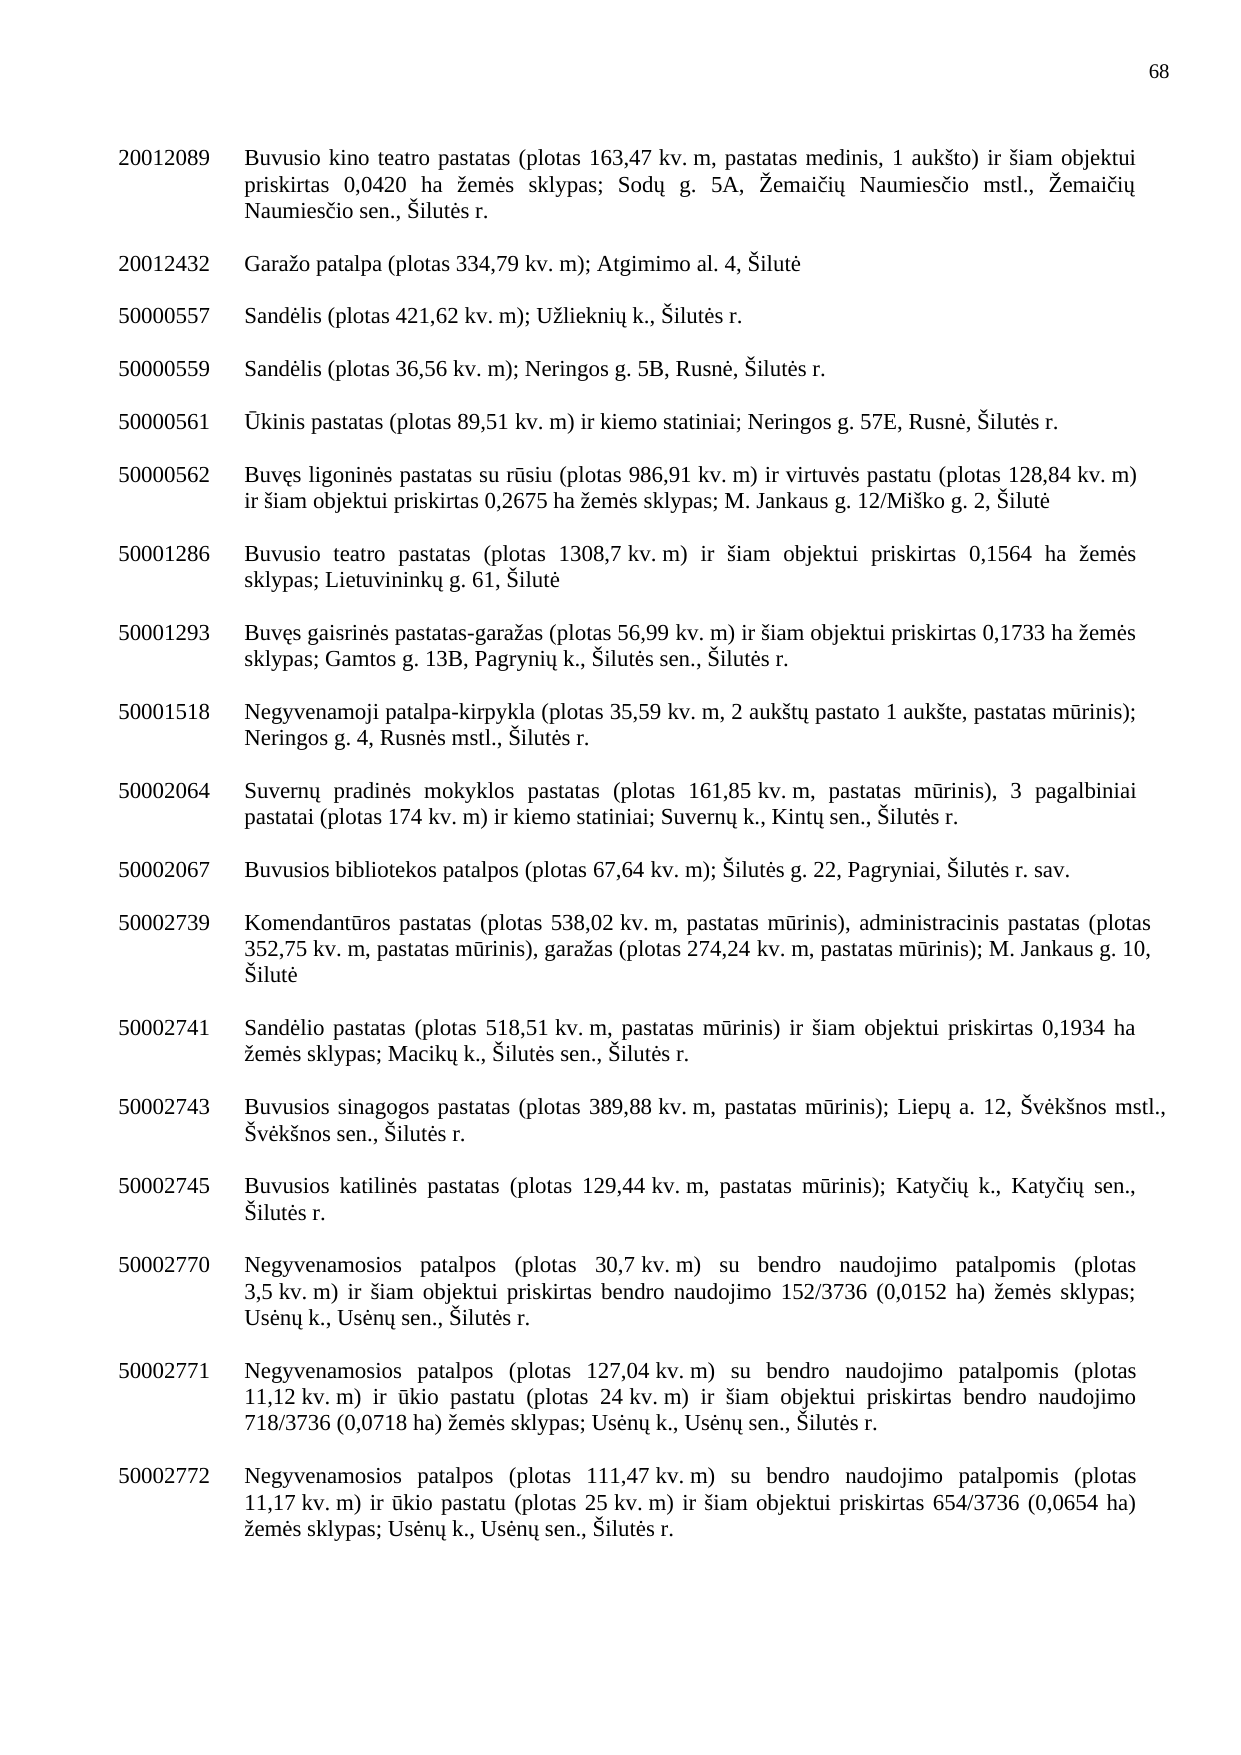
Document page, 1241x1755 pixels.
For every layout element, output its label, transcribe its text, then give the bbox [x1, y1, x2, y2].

table_cell Sandėlis (plotas 421,62 kv. m); Užlieknių k., Šilutės r. [233, 303, 1148, 329]
table_cell [101, 988, 1198, 1014]
table_cell [1193, 1251, 1198, 1330]
table_cell 50002067 [101, 856, 233, 882]
table_cell 50001286 [101, 540, 233, 592]
table_cell [1163, 619, 1178, 672]
table_cell Buvęs gaisrinės pastatas-garažas (plotas 56,99 kv. m) ir šiam objektui priskirtas 0,1733 ha žemės sklypas; Gamtos g. 13B, Pagrynių k., Šilutės sen., Šilutės r. [233, 619, 1148, 672]
table_cell [1148, 1357, 1163, 1436]
table_cell [1193, 619, 1198, 672]
table_cell [1193, 1093, 1198, 1146]
table_cell [1163, 408, 1178, 434]
table_cell [101, 224, 1198, 250]
table_cell 20012432 [101, 250, 233, 276]
table_cell [1163, 355, 1178, 382]
table_cell [1163, 250, 1178, 276]
table_cell [1193, 540, 1198, 592]
table_cell [1193, 1462, 1198, 1541]
table_cell [1178, 250, 1192, 276]
table_cell [1163, 303, 1178, 329]
table_cell Negyvenamosios patalpos (plotas 127,04 kv. m) su bendro naudojimo patalpomis (plotas 11,12 kv. m) ir ūkio pastatu (plotas 24 kv. m) ir šiam objektui priskirtas bendro naudojimo 718/3736 (0,0718 ha) žemės sklypas; Usėnų k., Usėnų sen., Šilutės r. [233, 1357, 1148, 1436]
table_cell Buvusio kino teatro pastatas (plotas 163,47 kv. m, pastatas medinis, 1 aukšto) ir šiam objektui priskirtas 0,0420 ha žemės sklypas; Sodų g. 5A, Žemaičių Naumiesčio mstl., Žemaičių Naumiesčio sen., Šilutės r. [233, 145, 1148, 223]
table_cell 50002741 [101, 1014, 233, 1067]
table_cell [1148, 856, 1163, 882]
table_cell 50002771 [101, 1357, 233, 1436]
table_cell Sandėlis (plotas 36,56 kv. m); Neringos g. 5B, Rusnė, Šilutės r. [233, 355, 1148, 382]
table_cell [1178, 1014, 1192, 1067]
table_cell 50002739 [101, 909, 233, 988]
table_cell 50002772 [101, 1462, 233, 1541]
table_cell [1148, 1462, 1163, 1541]
table_cell [1178, 1093, 1192, 1146]
table_cell 50000561 [101, 408, 233, 434]
table_cell Negyvenamosios patalpos (plotas 111,47 kv. m) su bendro naudojimo patalpomis (plotas 11,17 kv. m) ir ūkio pastatu (plotas 25 kv. m) ir šiam objektui priskirtas 654/3736 (0,0654 ha) žemės sklypas; Usėnų k., Usėnų sen., Šilutės r. [233, 1462, 1148, 1541]
table_cell [1178, 1251, 1192, 1330]
table_cell [1163, 1251, 1178, 1330]
table_cell [1163, 1462, 1178, 1541]
table_cell [1163, 1357, 1178, 1436]
table_cell [1178, 1172, 1192, 1225]
table_cell [1163, 698, 1178, 751]
table_cell [101, 434, 1198, 461]
table_cell [101, 329, 1198, 355]
table_cell Garažo patalpa (plotas 334,79 kv. m); Atgimimo al. 4, Šilutė [233, 250, 1148, 276]
table_cell [101, 1330, 1198, 1357]
table_cell [1148, 145, 1163, 223]
table_cell 20012089 [101, 145, 233, 223]
table_cell [1193, 777, 1198, 830]
table_cell [1193, 303, 1198, 329]
table_cell [1193, 856, 1198, 882]
table_cell [101, 830, 1198, 856]
table_cell [1193, 408, 1198, 434]
table_cell [1163, 461, 1178, 513]
table_cell [101, 593, 1198, 619]
table_cell Buvusios katilinės pastatas (plotas 129,44 kv. m, pastatas mūrinis); Katyčių k., Katyčių sen., Šilutės r. [233, 1172, 1148, 1225]
table_cell [1148, 1251, 1163, 1330]
table_cell [1163, 540, 1178, 592]
table_cell 50002743 [101, 1093, 233, 1146]
table_cell [1193, 355, 1198, 382]
table_cell [101, 118, 1198, 144]
table_cell [101, 1146, 1198, 1172]
table_cell [1193, 909, 1198, 988]
table_cell Buvusios bibliotekos patalpos (plotas 67,64 kv. m); Šilutės g. 22, Pagryniai, Šilutės r. sav. [233, 856, 1148, 882]
table_cell [1178, 461, 1192, 513]
table_cell [1193, 698, 1198, 751]
table_cell [1193, 145, 1198, 223]
table_cell [1178, 355, 1192, 382]
table_cell [101, 382, 1198, 408]
table_cell [1178, 303, 1192, 329]
table_cell [1178, 856, 1192, 882]
table_cell [1178, 619, 1192, 672]
table_cell 50002064 [101, 777, 233, 830]
table_cell [101, 672, 1198, 698]
table_cell [1148, 1172, 1163, 1225]
table_cell [1178, 1462, 1192, 1541]
table_cell [1148, 250, 1163, 276]
table_cell Negyvenamosios patalpos (plotas 30,7 kv. m) su bendro naudojimo patalpomis (plotas 3,5 kv. m) ir šiam objektui priskirtas bendro naudojimo 152/3736 (0,0152 ha) žemės sklypas; Usėnų k., Usėnų sen., Šilutės r. [233, 1251, 1148, 1330]
table_cell Komendantūros pastatas (plotas 538,02 kv. m, pastatas mūrinis), administracinis pastatas (plotas 352,75 kv. m, pastatas mūrinis), garažas (plotas 274,24 kv. m, pastatas mūrinis); M. Jankaus g. 10, Šilutė [233, 909, 1163, 988]
table_cell [101, 883, 1198, 909]
table_cell [1178, 408, 1192, 434]
table_cell [1163, 856, 1178, 882]
table_cell 50001518 [101, 698, 233, 751]
table_cell Negyvenamoji patalpa-kirpykla (plotas 35,59 kv. m, 2 aukštų pastato 1 aukšte, pastatas mūrinis); Neringos g. 4, Rusnės mstl., Šilutės r. [233, 698, 1148, 751]
table_cell [1148, 303, 1163, 329]
table_cell [101, 1541, 1198, 1568]
table_cell [1193, 1014, 1198, 1067]
table_cell [101, 1436, 1198, 1462]
table_cell [1178, 698, 1192, 751]
table_cell 50001293 [101, 619, 233, 672]
table_cell [1148, 777, 1163, 830]
table_cell Buvusio teatro pastatas (plotas 1308,7 kv. m) ir šiam objektui priskirtas 0,1564 ha žemės sklypas; Lietuvininkų g. 61, Šilutė [233, 540, 1148, 592]
table_cell [1148, 1014, 1163, 1067]
table_cell [1148, 408, 1163, 434]
table_cell [1178, 1357, 1192, 1436]
table_cell Buvusios sinagogos pastatas (plotas 389,88 kv. m, pastatas mūrinis); Liepų a. 12, Švėkšnos mstl., Švėkšnos sen., Šilutės r. [233, 1093, 1178, 1146]
table_cell Sandėlio pastatas (plotas 518,51 kv. m, pastatas mūrinis) ir šiam objektui priskirtas 0,1934 ha žemės sklypas; Macikų k., Šilutės sen., Šilutės r. [233, 1014, 1148, 1067]
table_cell [1148, 461, 1163, 513]
table_cell 50000559 [101, 355, 233, 382]
table_cell [1178, 777, 1192, 830]
table_cell [1163, 145, 1178, 223]
table_cell [1178, 145, 1192, 223]
table_cell [1193, 1172, 1198, 1225]
table_cell 50000562 [101, 461, 233, 513]
table_cell 50000557 [101, 303, 233, 329]
table_cell [1163, 1172, 1178, 1225]
table_cell [1148, 355, 1163, 382]
table_cell 50002770 [101, 1251, 233, 1330]
table_cell [1148, 619, 1163, 672]
table_cell [101, 1225, 1198, 1251]
table_cell [1193, 1357, 1198, 1436]
table_cell [101, 751, 1198, 777]
table_cell [1163, 909, 1178, 988]
table_cell [101, 276, 1198, 303]
table_cell [1193, 250, 1198, 276]
table_cell [101, 514, 1198, 540]
table_cell Ūkinis pastatas (plotas 89,51 kv. m) ir kiemo statiniai; Neringos g. 57E, Rusnė, Šilutės r. [233, 408, 1148, 434]
table_cell [101, 1067, 1198, 1093]
table_cell [1163, 777, 1178, 830]
table_cell 50002745 [101, 1172, 233, 1225]
table_cell [1193, 461, 1198, 513]
table_cell [1148, 540, 1163, 592]
table_cell [1178, 540, 1192, 592]
table_cell [1178, 909, 1192, 988]
table_cell [1148, 698, 1163, 751]
table_cell Suvernų pradinės mokyklos pastatas (plotas 161,85 kv. m, pastatas mūrinis), 3 pagalbiniai pastatai (plotas 174 kv. m) ir kiemo statiniai; Suvernų k., Kintų sen., Šilutės r. [233, 777, 1148, 830]
table_cell [1163, 1014, 1178, 1067]
table_cell Buvęs ligoninės pastatas su rūsiu (plotas 986,91 kv. m) ir virtuvės pastatu (plotas 128,84 kv. m) ir šiam objektui priskirtas 0,2675 ha žemės sklypas; M. Jankaus g. 12/Miško g. 2, Šilutė [233, 461, 1148, 513]
